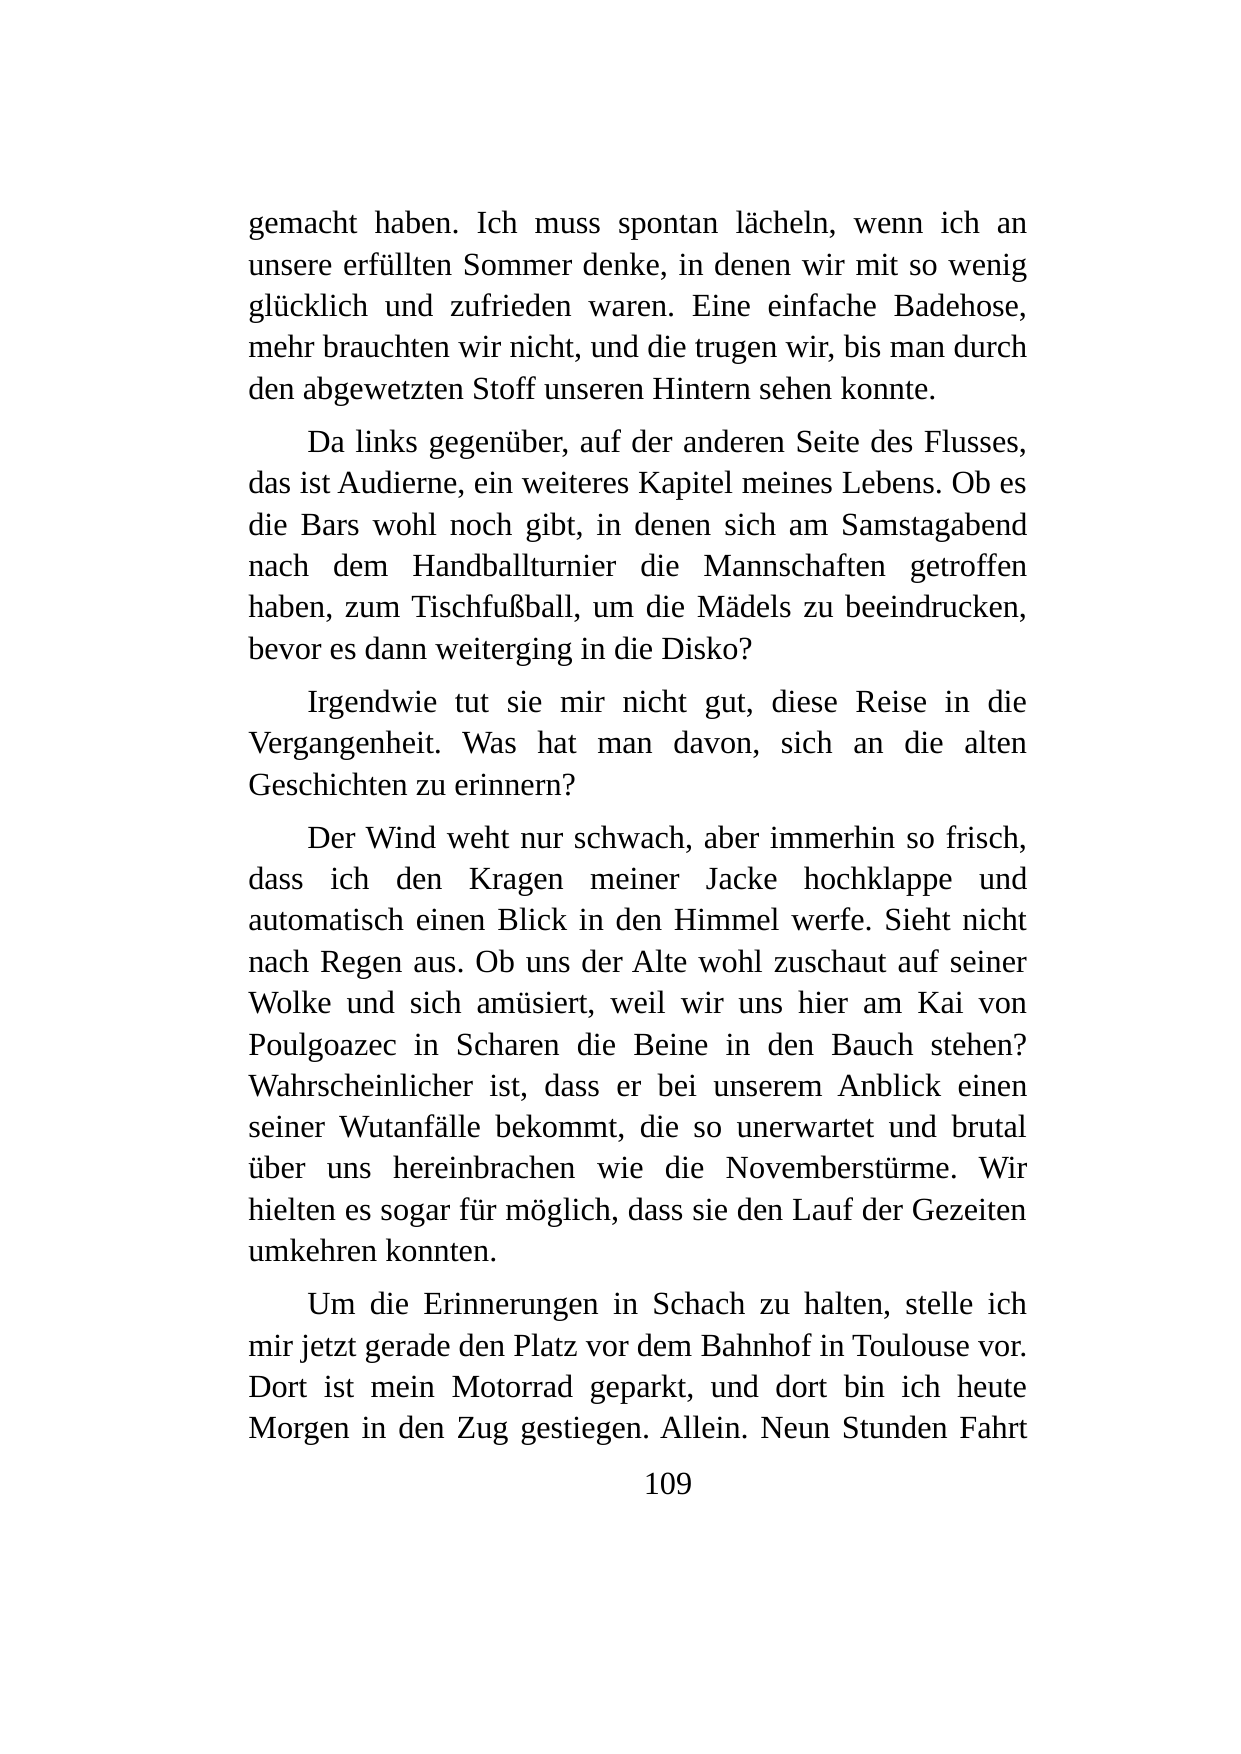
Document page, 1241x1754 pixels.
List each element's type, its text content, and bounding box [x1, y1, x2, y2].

text Der Wind weht nur schwach, aber immerhin so frisch, dass ich den Kragen meiner Jacke hochklappe und automatisch einen Blick in den Himmel werfe. Sieht nicht nach Regen aus. Ob uns der Alte wohl zuschaut auf seiner Wolke und sich amüsiert, weil wir uns hier am Kai von Poulgoazec in Scharen die Beine in den Bauch stehen? Wahrscheinlicher ist, dass er bei unserem Anblick einen seiner Wutanfälle bekommt, die so unerwartet und brutal über uns hereinbrachen wie die Novemberstürme. Wir hielten es sogar für möglich, dass sie den Lauf der Gezeiten umkehren konnten. [248, 815, 1028, 1270]
text Um die Erinnerungen in Schach zu halten, stelle ich mir jetzt gerade den Platz vor dem Bahnhof in Toulouse vor. Dort ist mein Motorrad geparkt, und dort bin ich heute Morgen in den Zug gestiegen. Allein. Neun Stunden Fahrt [248, 1282, 1028, 1447]
text Da links gegenüber, auf der anderen Seite des Flusses, das ist Audierne, ein weiteres Kapitel meines Lebens. Ob es die Bars wohl noch gibt, in denen sich am Samstagabend nach dem Handballturnier die Mannschaften getroffen haben, zum Tischfußball, um die Mädels zu beeindrucken, bevor es dann weiterging in die Disko? [248, 419, 1028, 667]
text gemacht haben. Ich muss spontan lächeln, wenn ich an unsere erfüllten Sommer denke, in denen wir mit so wenig glücklich und zufrieden waren. Eine einfache Badehose, mehr brauchten wir nicht, und die trugen wir, bis man durch den abgewetzten Stoff unseren Hintern sehen konnte. [248, 201, 1028, 408]
text Irgendwie tut sie mir nicht gut, diese Reise in die Vergangenheit. Was hat man davon, sich an die alten Geschichten zu erinnern? [248, 679, 1028, 803]
